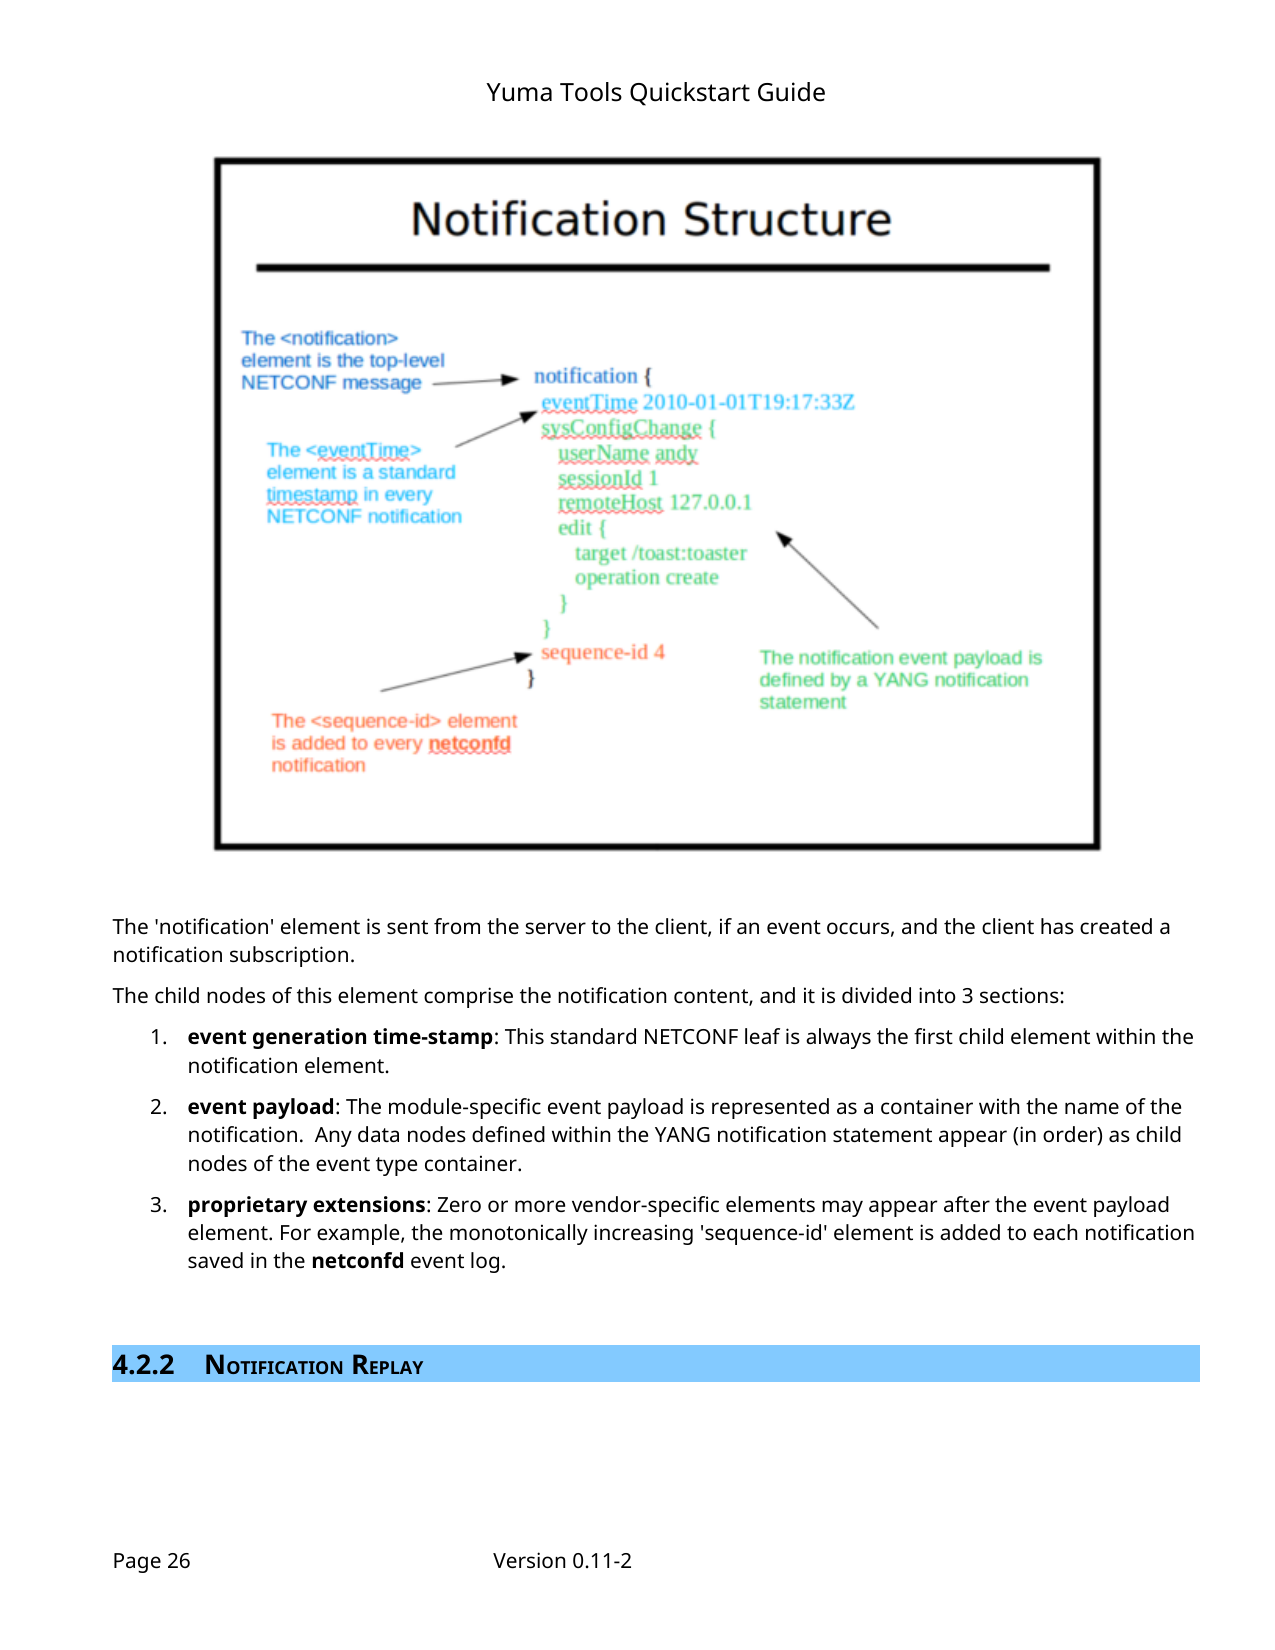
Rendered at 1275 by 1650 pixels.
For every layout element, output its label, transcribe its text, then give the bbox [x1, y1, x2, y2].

list event payload: The module-specific event payload is represented as a container with the name of the notification. Any data nodes defined within the YANG notification statement appear (in order) as child nodes of the event type container. [150, 1092, 1200, 1177]
text The 'notification' element is sent from the server to the client, if an event occurs, and the client has created a notification subscription. [112, 912, 1200, 969]
list proprietary extensions: Zero or more vendor-specific elements may appear after the event payload element. For example, the monotonically increasing 'sequence-id' element is added to each notification saved in the netconfd event log. [150, 1190, 1200, 1275]
subtitle Notification Replay [112, 1345, 1200, 1382]
text The child nodes of this element comprise the notification content, and it is divided into 3 sections: [112, 982, 1200, 1010]
picture [188, 138, 1125, 872]
list event generation time-stamp: This standard NETCONF leaf is always the first child element within the notification element. [150, 1022, 1200, 1079]
